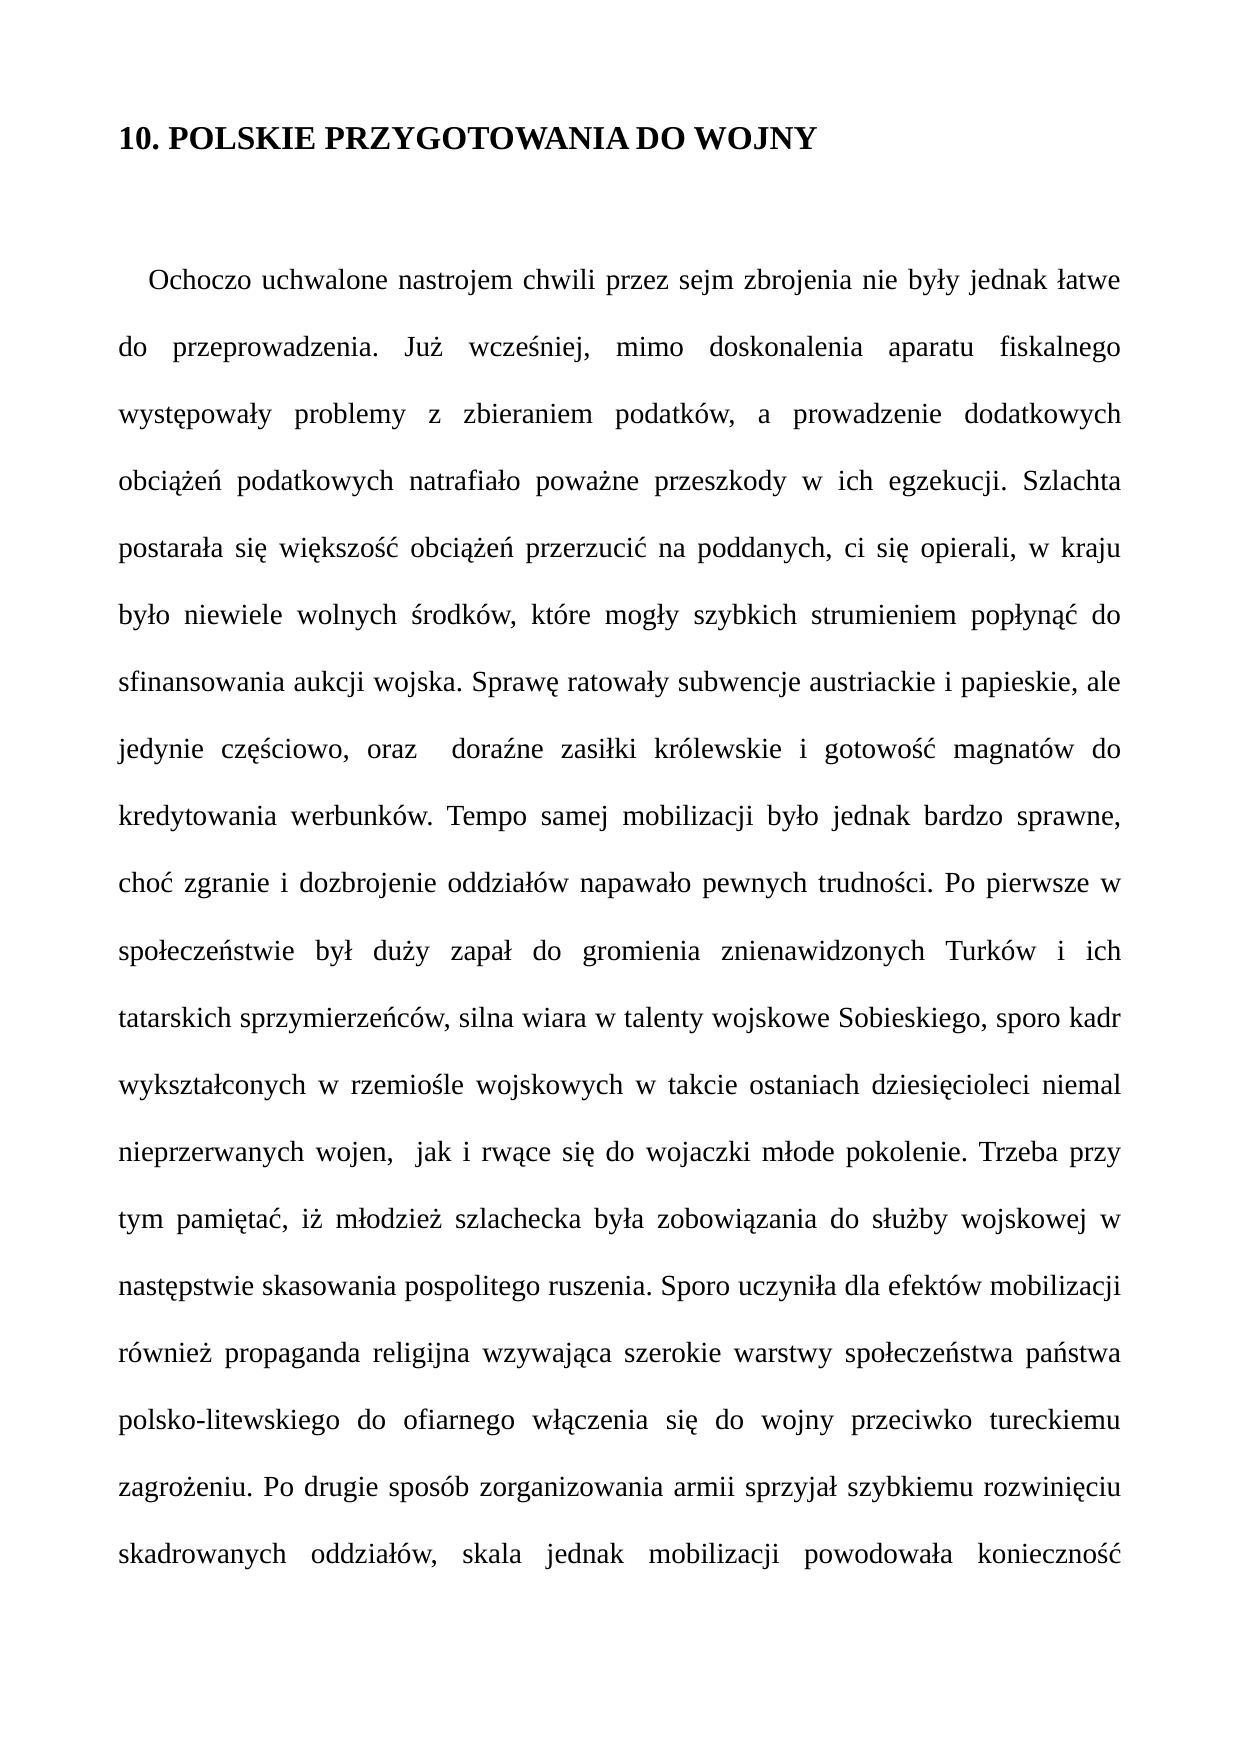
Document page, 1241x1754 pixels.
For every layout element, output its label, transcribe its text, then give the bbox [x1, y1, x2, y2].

text Ochoczo uchwalone nastrojem chwili przez sejm zbrojenia nie były jednak łatwe do przeprowadzenia. Już wcześniej, mimo doskonalenia aparatu fiskalnego występowały problemy z zbieraniem podatków, a prowadzenie dodatkowych obciążeń podatkowych natrafiało poważne przeszkody w ich egzekucji. Szlachta postarała się większość obciążeń przerzucić na poddanych, ci się opierali, w kraju było niewiele wolnych środków, które mogły szybkich strumieniem popłynąć do sfinansowania aukcji wojska. Sprawę ratowały subwencje austriackie i papieskie, ale jedynie częściowo, oraz doraźne zasiłki królewskie i gotowość magnatów do kredytowania werbunków. Tempo samej mobilizacji było jednak bardzo sprawne, choć zgranie i dozbrojenie oddziałów napawało pewnych trudności. Po pierwsze w społeczeństwie był duży zapał do gromienia znienawidzonych Turków i ich tatarskich sprzymierzeńców, silna wiara w talenty wojskowe Sobieskiego, sporo kadr wykształconych w rzemiośle wojskowych w takcie ostaniach dziesięcioleci niemal nieprzerwanych wojen, jak i rwące się do wojaczki młode pokolenie. Trzeba przy tym pamiętać, iż młodzież szlachecka była zobowiązania do służby wojskowej w następstwie skasowania pospolitego ruszenia. Sporo uczyniła dla efektów mobilizacji również propaganda religijna wzywająca szerokie warstwy społeczeństwa państwa polsko-litewskiego do ofiarnego włączenia się do wojny przeciwko tureckiemu zagrożeniu. Po drugie sposób zorganizowania armii sprzyjał szybkiemu rozwinięciu skadrowanych oddziałów, skala jednak mobilizacji powodowała konieczność [118, 262, 1122, 1570]
text 10. POLSKIE PRZYGOTOWANIA DO WOJNY [118, 118, 1122, 156]
